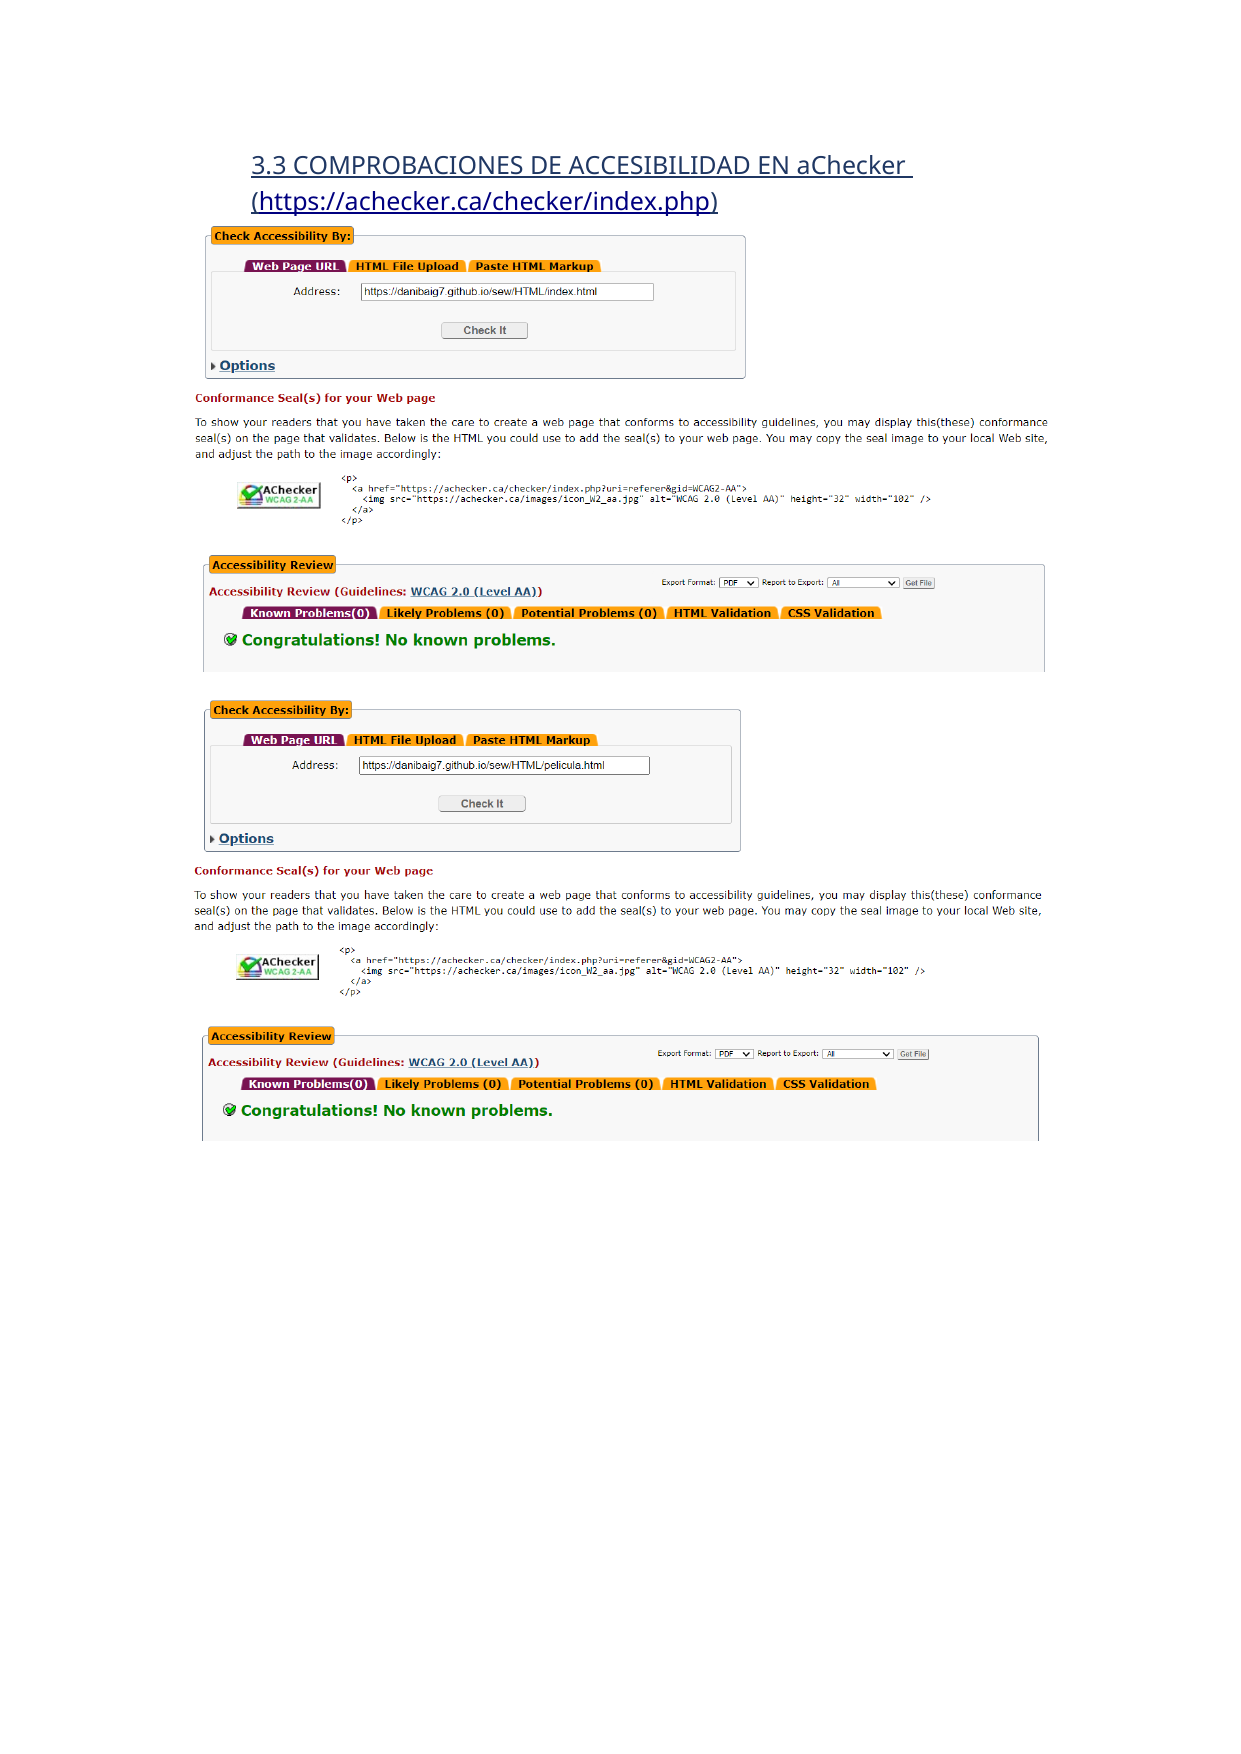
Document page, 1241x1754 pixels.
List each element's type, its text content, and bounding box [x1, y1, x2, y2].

subtitle 3.3 COMPROBACIONES DE ACCESIBILIDAD EN aChecker (https://achecker.ca/checker/index.php) [251, 148, 1063, 217]
